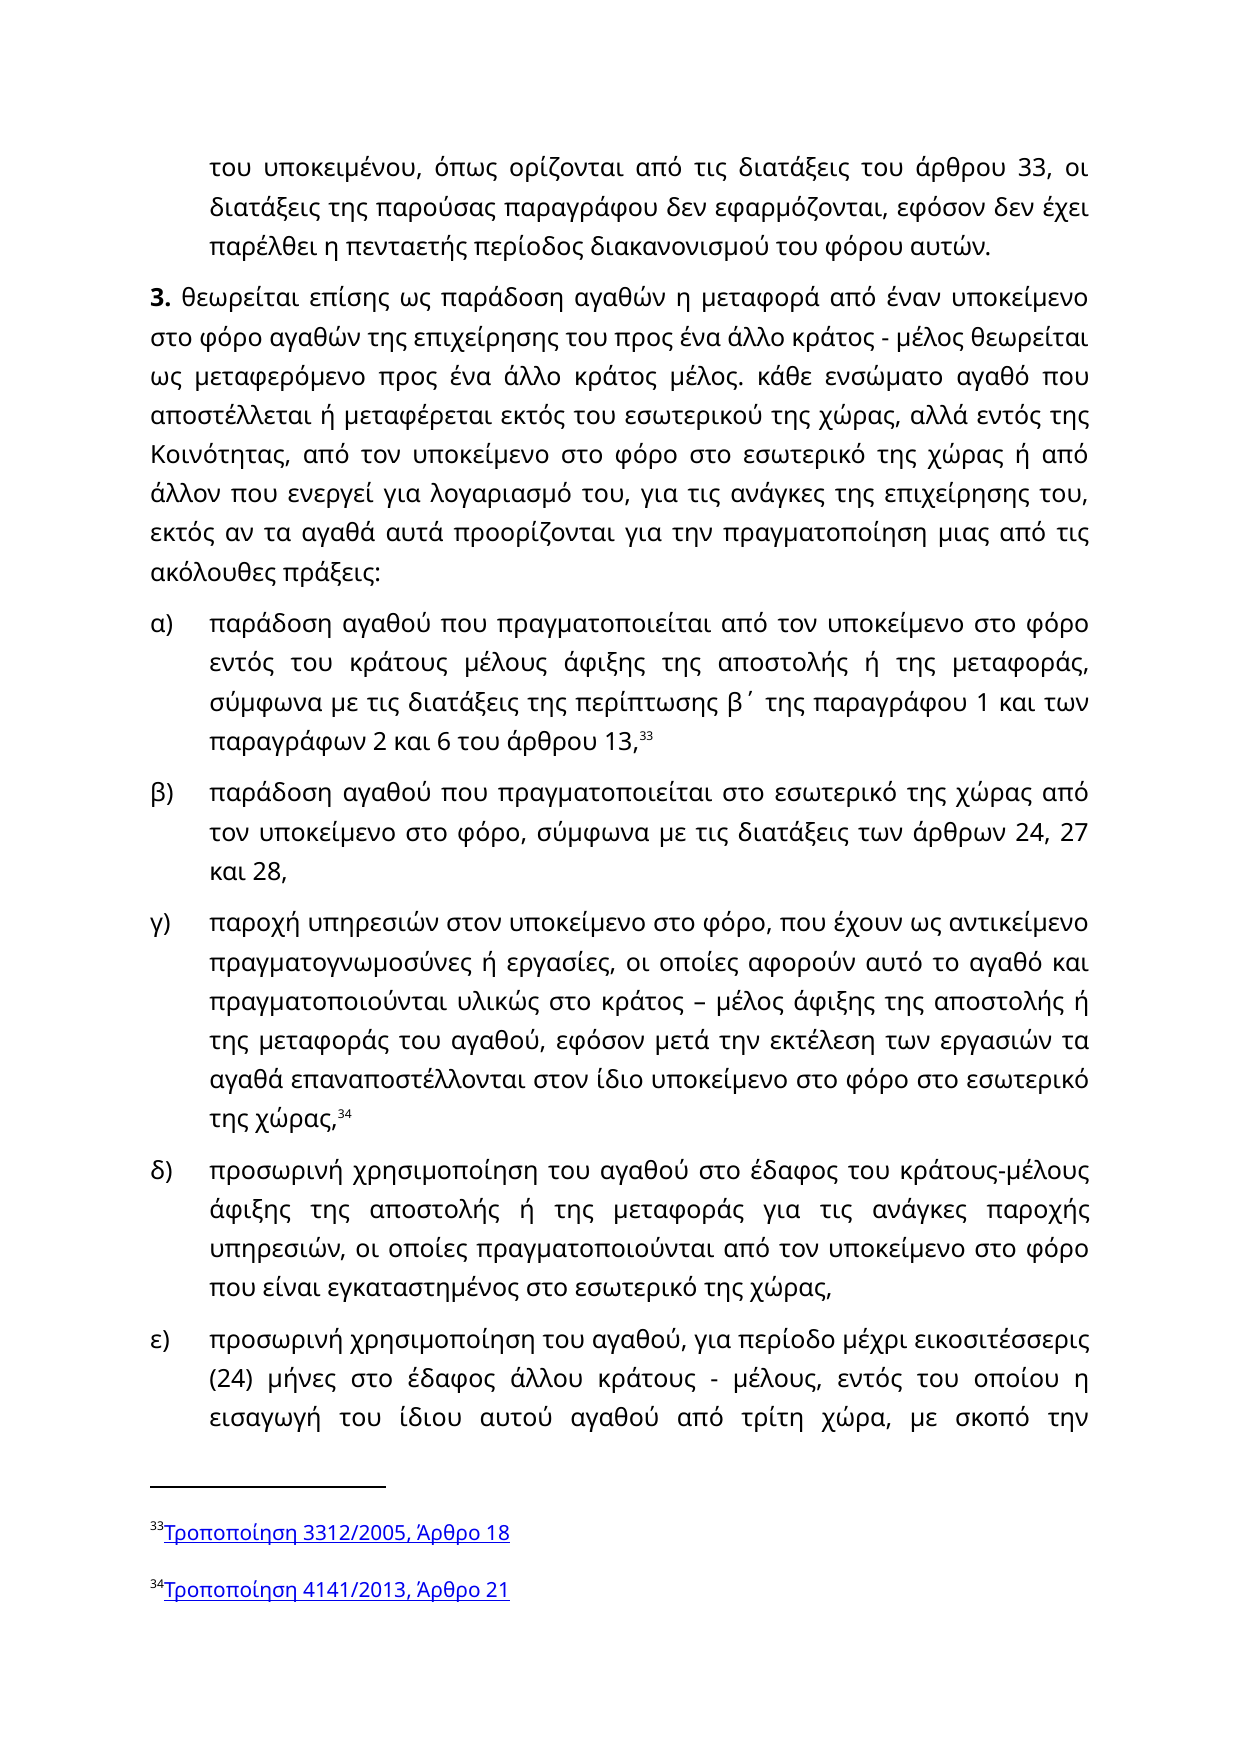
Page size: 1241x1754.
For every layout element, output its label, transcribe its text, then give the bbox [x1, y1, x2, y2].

list δ) προσωρινή χρησιμοποίηση του αγαθού στο έδαφος του κράτους-μέλους άφιξης της αποστολής ή της μεταφοράς για τις ανάγκες παροχής υπηρεσιών, οι οποίες πραγματοποιούνται από τον υποκείμενο στο φόρο που είναι εγκαταστημένος στο εσωτερικό της χώρας, [150, 1152, 1090, 1304]
list α) παράδοση αγαθού που πραγματοποιείται από τον υποκείμενο στο φόρο εντός του κράτους μέλους άφιξης της αποστολής ή της μεταφοράς, σύμφωνα με τις διατάξεις της περίπτωσης β΄ της παραγράφου 1 και των παραγράφων 2 και 6 του άρθρου 13, [150, 606, 1090, 757]
list ε) προσωρινή χρησιμοποίηση του αγαθού, για περίοδο μέχρι εικοσιτέσσερις (24) μήνες στο έδαφος άλλου κράτους - μέλους, εντός του οποίου η εισαγωγή του ίδιου αυτού αγαθού από τρίτη χώρα, με σκοπό την [150, 1322, 1090, 1434]
list β) παράδοση αγαθού που πραγματοποιείται στο εσωτερικό της χώρας από τον υποκείμενο στο φόρο, σύμφωνα με τις διατάξεις των άρθρων 24, 27 και 28, [150, 775, 1090, 887]
list του υποκειμένου, όπως ορίζονται από τις διατάξεις του άρθρου 33, οι διατάξεις της παρούσας παραγράφου δεν εφαρμόζονται, εφόσον δεν έχει παρέλθει η πενταετής περίοδος διακανονισμού του φόρου αυτών. [150, 150, 1090, 262]
text Τροποποίηση 4141/2013, Άρθρο 21 [150, 1576, 1090, 1604]
list γ) παροχή υπηρεσιών στον υποκείμενο στο φόρο, που έχουν ως αντικείμενο πραγματογνωμοσύνες ή εργασίες, οι οποίες αφορούν αυτό το αγαθό και πραγματοποιούνται υλικώς στο κράτος – μέλος άφιξης της αποστολής ή της μεταφοράς του αγαθού, εφόσον μετά την εκτέλεση των εργασιών τα αγαθά επαναποστέλλονται στον ίδιο υποκείμενο στο φόρο στο εσωτερικό της χώρας, [150, 905, 1090, 1135]
text Τροποποίηση 3312/2005, Άρθρο 18 [150, 1518, 1090, 1546]
text 3. θεωρείται επίσης ως παράδοση αγαθών η μεταφορά από έναν υποκείμενο στο φόρο αγαθών της επιχείρησης του προς ένα άλλο κράτος - μέλος θεωρείται ως μεταφερόμενο προς ένα άλλο κράτος μέλος. κάθε ενσώματο αγαθό που αποστέλλεται ή μεταφέρεται εκτός του εσωτερικού της χώρας, αλλά εντός της Κοινότητας, από τον υποκείμενο στο φόρο στο εσωτερικό της χώρας ή από άλλον που ενεργεί για λογαριασμό του, για τις ανάγκες της επιχείρησης του, εκτός αν τα αγαθά αυτά προορίζονται για την πραγματοποίηση μιας από τις ακόλουθες πράξεις: [150, 280, 1090, 588]
